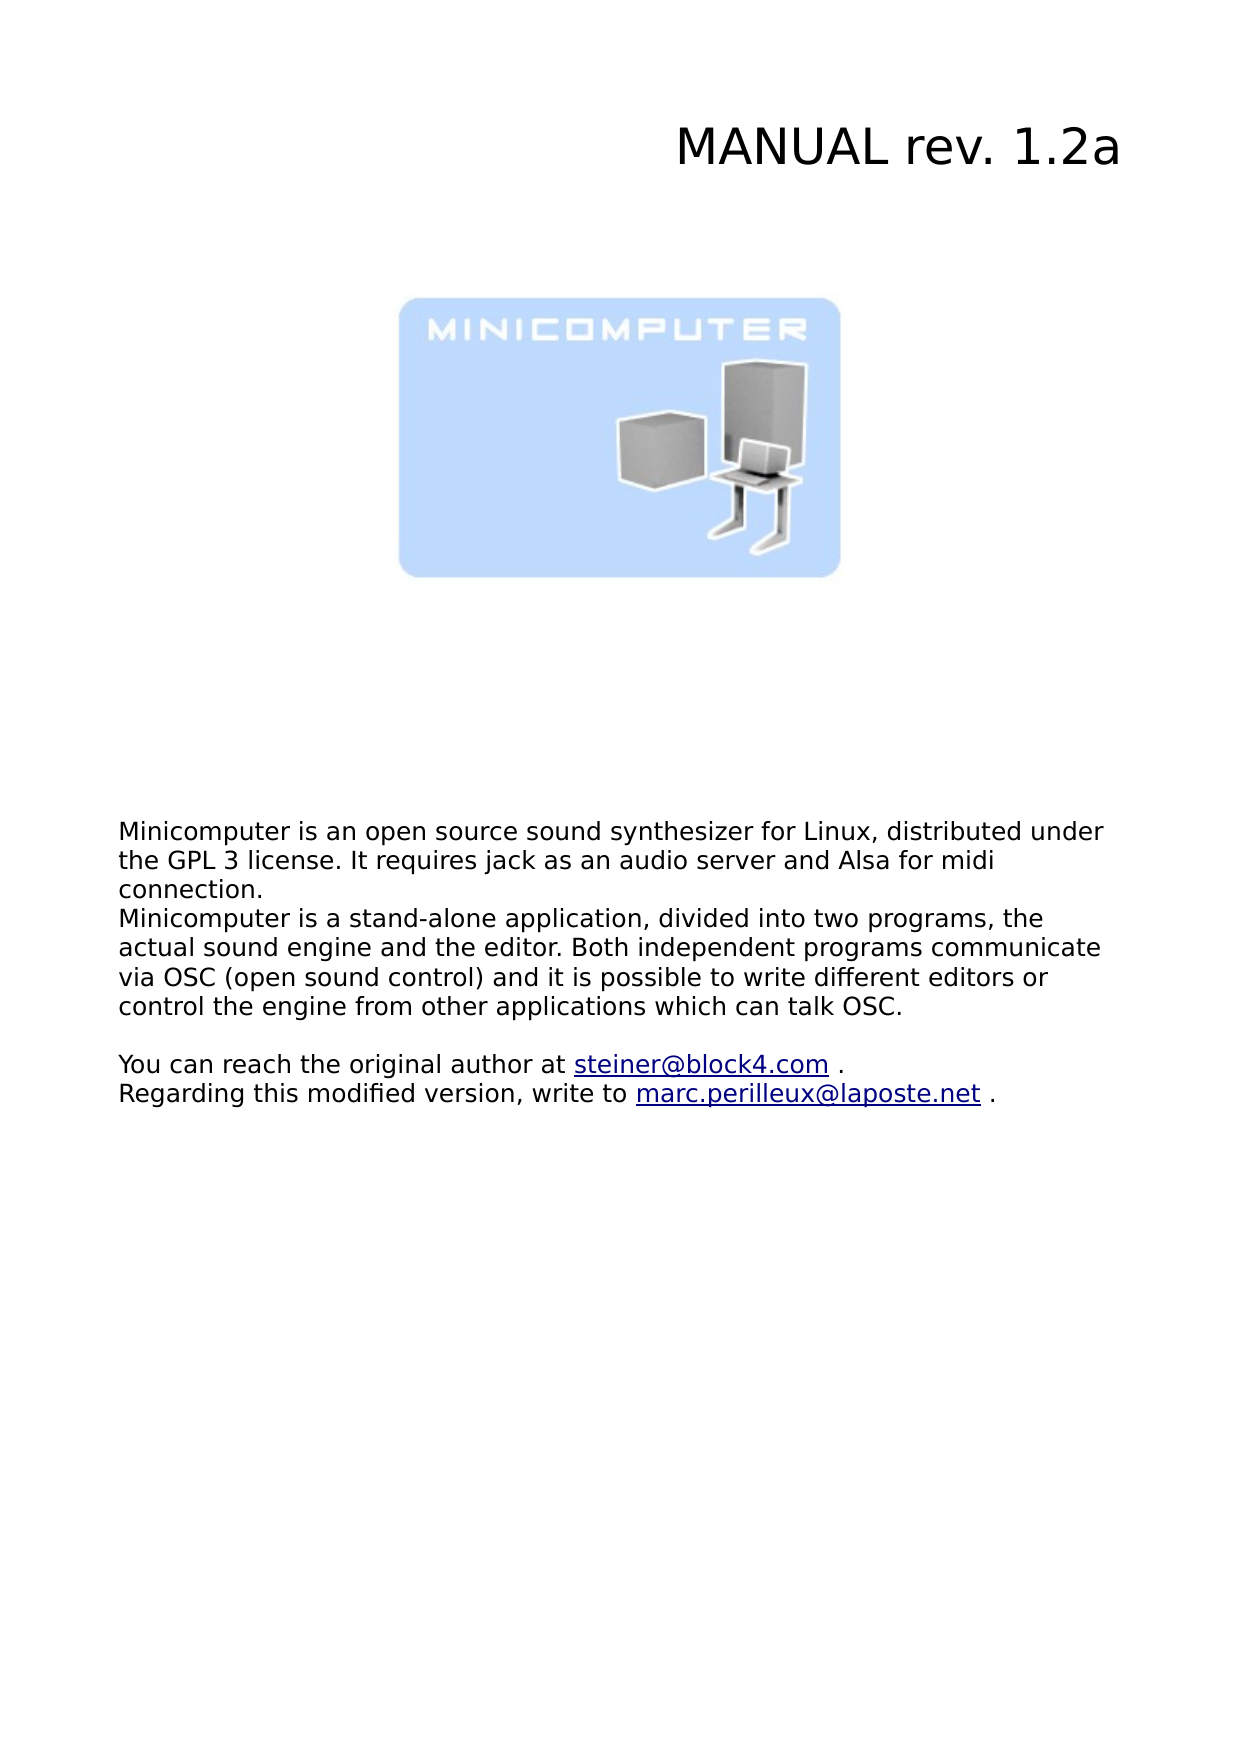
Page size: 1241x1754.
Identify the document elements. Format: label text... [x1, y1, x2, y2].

text MANUAL rev. 1.2a [118, 118, 1122, 176]
text Minicomputer is a stand-alone application, divided into two programs, the actual sound engine and the editor. Both independent programs communicate via OSC (open sound control) and it is possible to write different editors or control the engine from other applications which can talk OSC. [118, 904, 1122, 1021]
text Regarding this modified version, write to marc.perilleux@laposte.net . [118, 1079, 1122, 1109]
text You can reach the original author at steiner@block4.com . [118, 1050, 1122, 1079]
picture [393, 293, 847, 584]
text Minicomputer is an open source sound synthesizer for Linux, distributed under the GPL 3 license. It requires jack as an audio server and Alsa for midi connection. [118, 817, 1122, 904]
